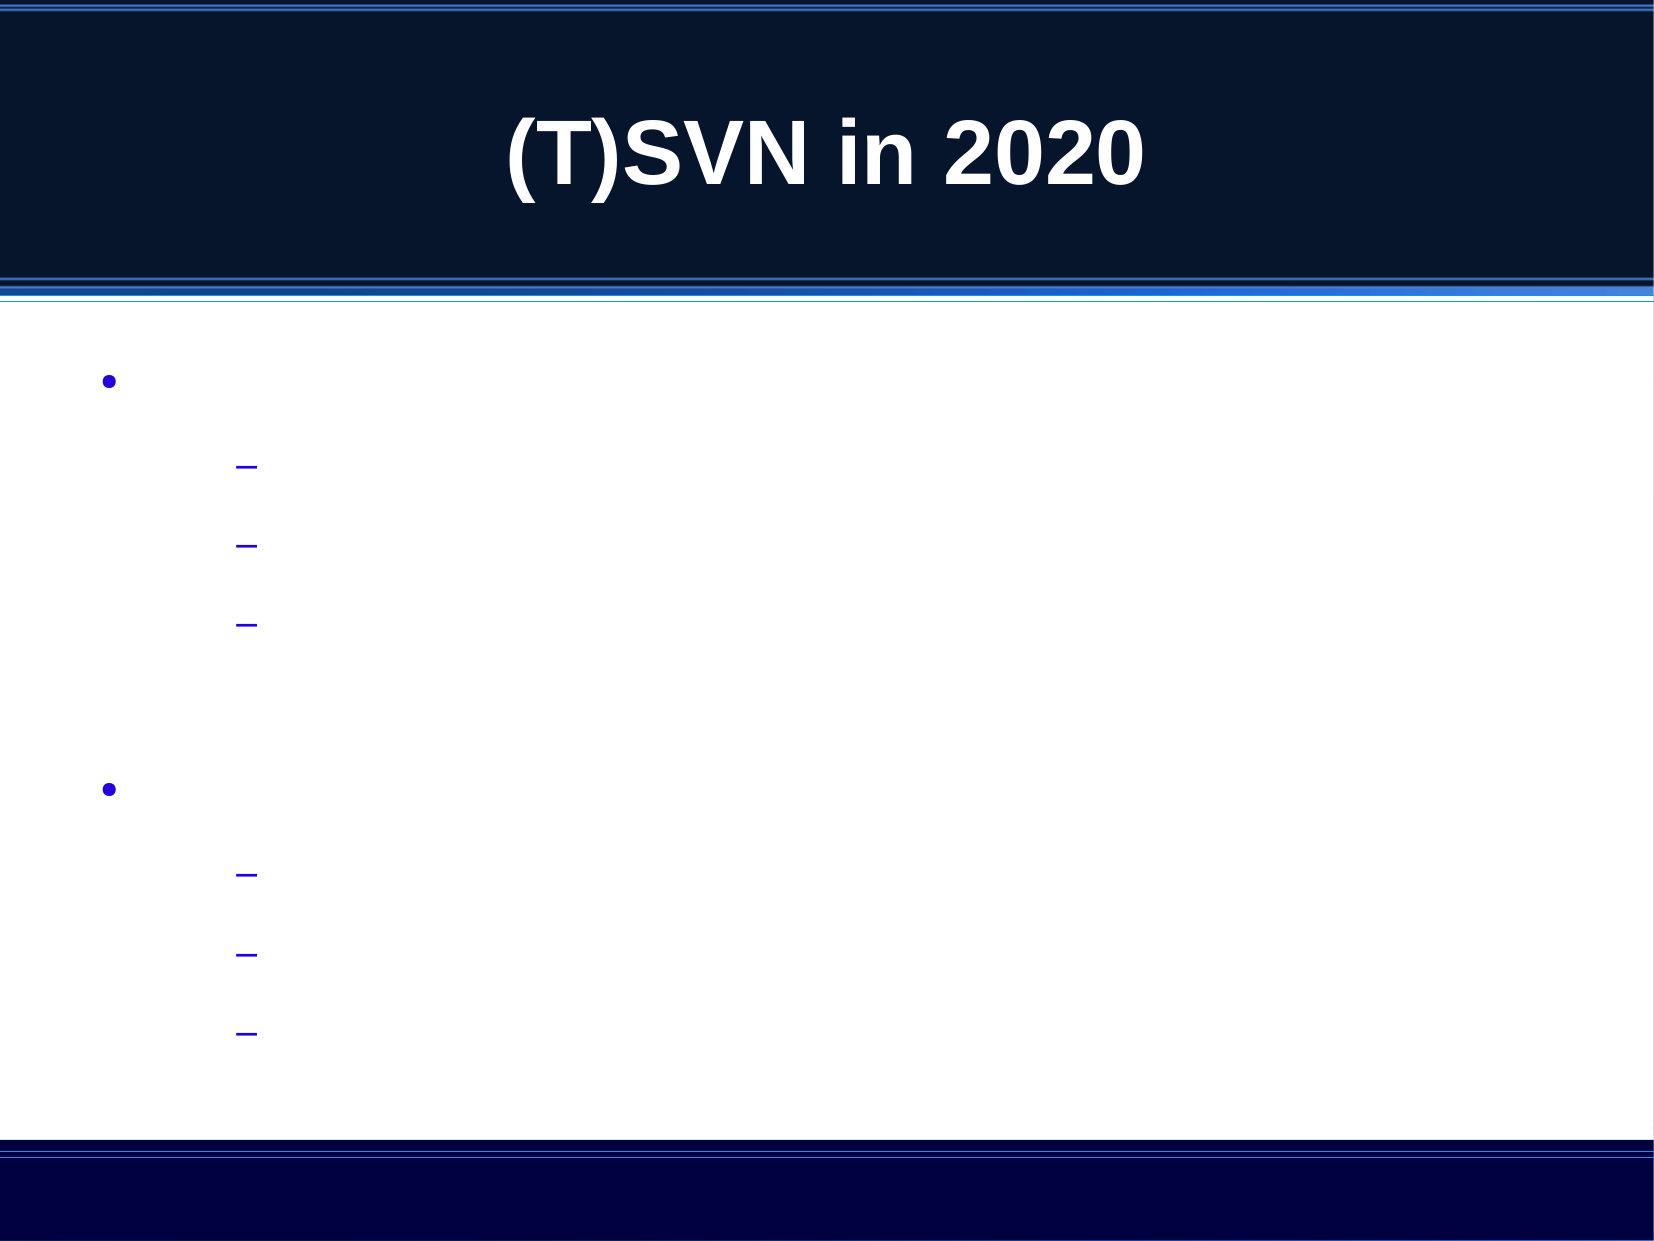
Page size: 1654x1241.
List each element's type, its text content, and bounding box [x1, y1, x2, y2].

title (T)SVN in 2020 [82, 49, 1571, 257]
list SVN can be the fastest and most powerful SCM system Servers can afford for expensive HW and optimizations Cascading repository setups (i.e. DVCS) feasible C/S architectures tend to handle multi-core clients better Maybe, learn the difference between content and containers Users modify code and documents (content) Most SCM systems manage files (containers) Mismatch makes changes like refactoring hard [82, 355, 1571, 1123]
picture [0, 0, 1654, 295]
